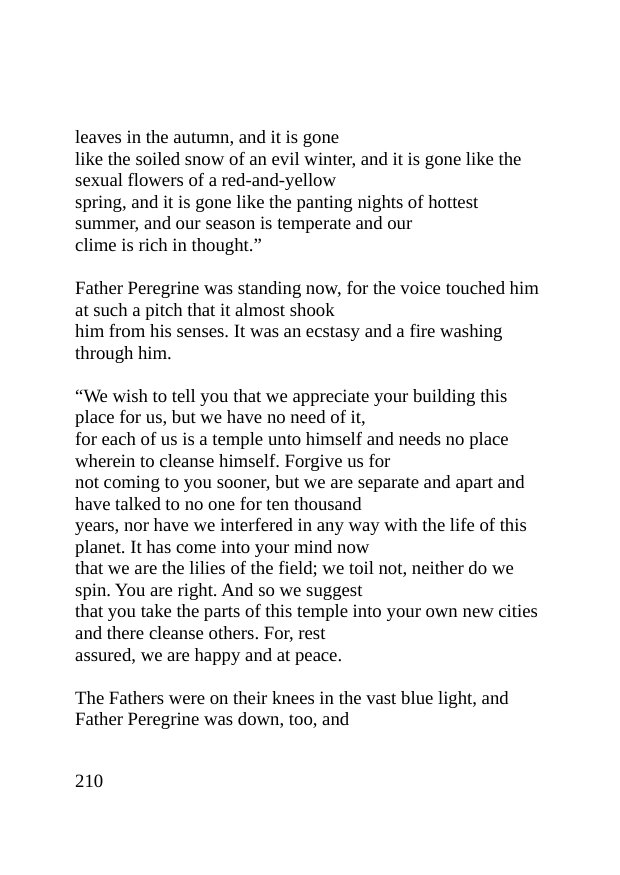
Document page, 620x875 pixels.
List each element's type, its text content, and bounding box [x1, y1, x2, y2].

text leaves in the autumn, and it is gone like the soiled snow of an evil winter, and it is gone like the sexual flowers of a red-and-yellow spring, and it is gone like the panting nights of hottest summer, and our season is temperate and our clime is rich in thought.” Father Peregrine was standing now, for the voice touched him at such a pitch that it almost shook him from his senses. It was an ecstasy and a fire washing through him. “We wish to tell you that we appreciate your building this place for us, but we have no need of it, for each of us is a temple unto himself and needs no place wherein to cleanse himself. Forgive us for not coming to you sooner, but we are separate and apart and have talked to no one for ten thousand years, nor have we interfered in any way with the life of this planet. It has come into your mind now that we are the lilies of the field; we toil not, neither do we spin. You are right. And so we suggest that you take the parts of this temple into your own new cities and there cleanse others. For, rest assured, we are happy and at peace. The Fathers were on their knees in the vast blue light, and Father Peregrine was down, too, and [75, 126, 544, 730]
